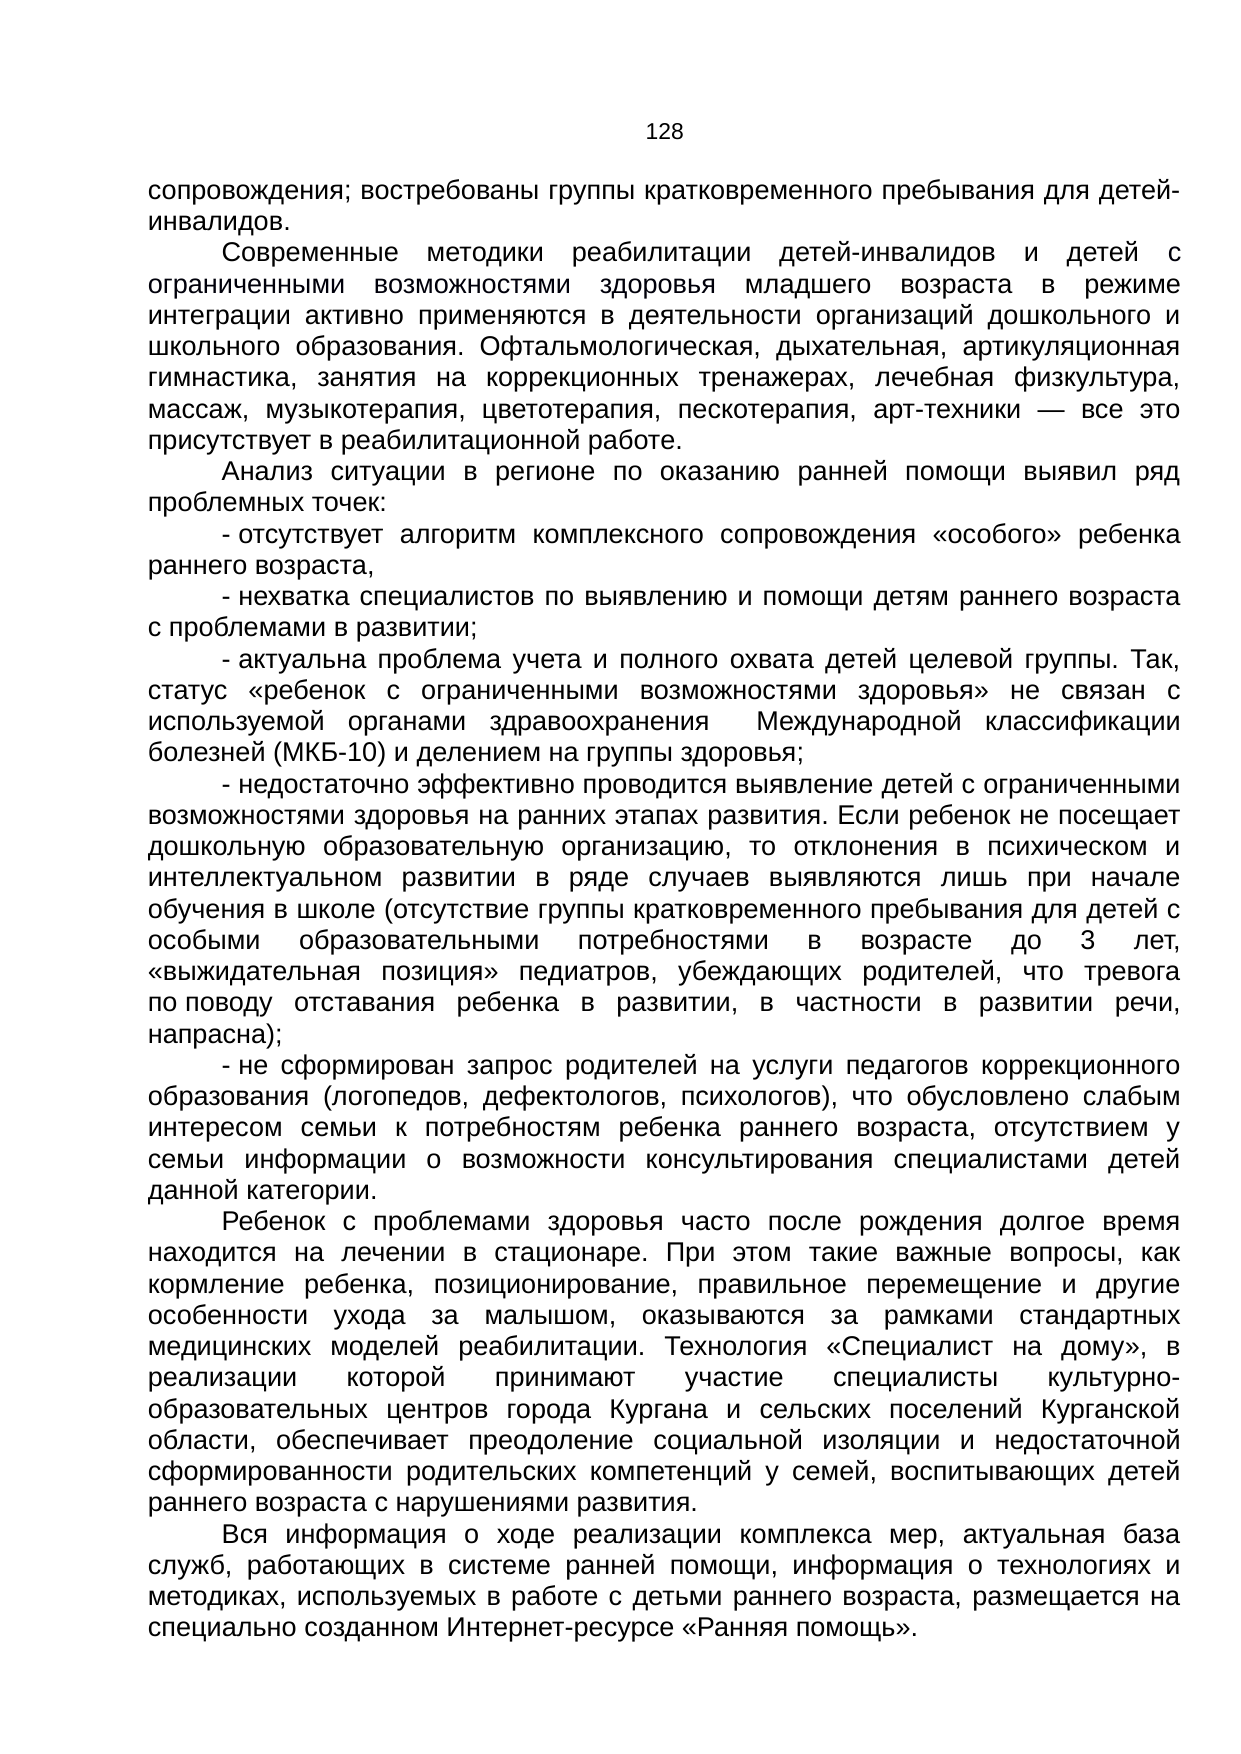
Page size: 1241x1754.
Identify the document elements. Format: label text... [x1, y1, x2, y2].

text - недостаточно эффективно проводится выявление детей с ограниченными возможностями здоровья на ранних этапах развития. Если ребенок не посещает дошкольную образовательную организацию, то отклонения в психическом и интеллектуальном развитии в ряде случаев выявляются лишь при начале обучения в школе (отсутствие группы кратковременного пребывания для детей с особыми образовательными потребностями в возрасте до 3 лет, «выжидательная позиция» педиатров, убеждающих родителей, что тревога по поводу отставания ребенка в развитии, в частности в развитии речи, напрасна); [148, 768, 1181, 1049]
text Анализ ситуации в регионе по оказанию ранней помощи выявил ряд проблемных точек: [148, 455, 1181, 518]
text Современные методики реабилитации детей-инвалидов и детей с ограниченными возможностями здоровья младшего возраста в режиме интеграции активно применяются в деятельности организаций дошкольного и школьного образования. Офтальмологическая, дыхательная, артикуляционная гимнастика, занятия на коррекционных тренажерах, лечебная физкультура, массаж, музыкотерапия, цветотерапия, пескотерапия, арт-техники — все это присутствует в реабилитационной работе. [148, 236, 1181, 455]
text сопровождения; востребованы группы кратковременного пребывания для детей-инвалидов. [148, 174, 1181, 236]
text - не сформирован запрос родителей на услуги педагогов коррекционного образования (логопедов, дефектологов, психологов), что обусловлено слабым интересом семьи к потребностям ребенка раннего возраста, отсутствием у семьи информации о возможности консультирования специалистами детей данной категории. [148, 1049, 1181, 1205]
text - нехватка специалистов по выявлению и помощи детям раннего возраста с проблемами в развитии; [148, 580, 1181, 643]
text - актуальна проблема учета и полного охвата детей целевой группы. Так, статус «ребенок с ограниченными возможностями здоровья» не связан с используемой органами здравоохранения Международной классификации болезней (МКБ-10) и делением на группы здоровья; [148, 643, 1181, 768]
text Ребенок с проблемами здоровья часто после рождения долгое время находится на лечении в стационаре. При этом такие важные вопросы, как кормление ребенка, позиционирование, правильное перемещение и другие особенности ухода за малышом, оказываются за рамками стандартных медицинских моделей реабилитации. Технология «Специалист на дому», в реализации которой принимают участие специалисты культурно-образовательных центров города Кургана и сельских поселений Курганской области, обеспечивает преодоление социальной изоляции и недостаточной сформированности родительских компетенций у семей, воспитывающих детей раннего возраста с нарушениями развития. [148, 1205, 1181, 1518]
text Вся информация о ходе реализации комплекса мер, актуальная база служб, работающих в системе ранней помощи, информация о технологиях и методиках, используемых в работе с детьми раннего возраста, размещается на специально созданном Интернет-ресурсе «Ранняя помощь». [148, 1518, 1181, 1643]
text - отсутствует алгоритм комплексного сопровождения «особого» ребенка раннего возраста, [148, 518, 1181, 580]
